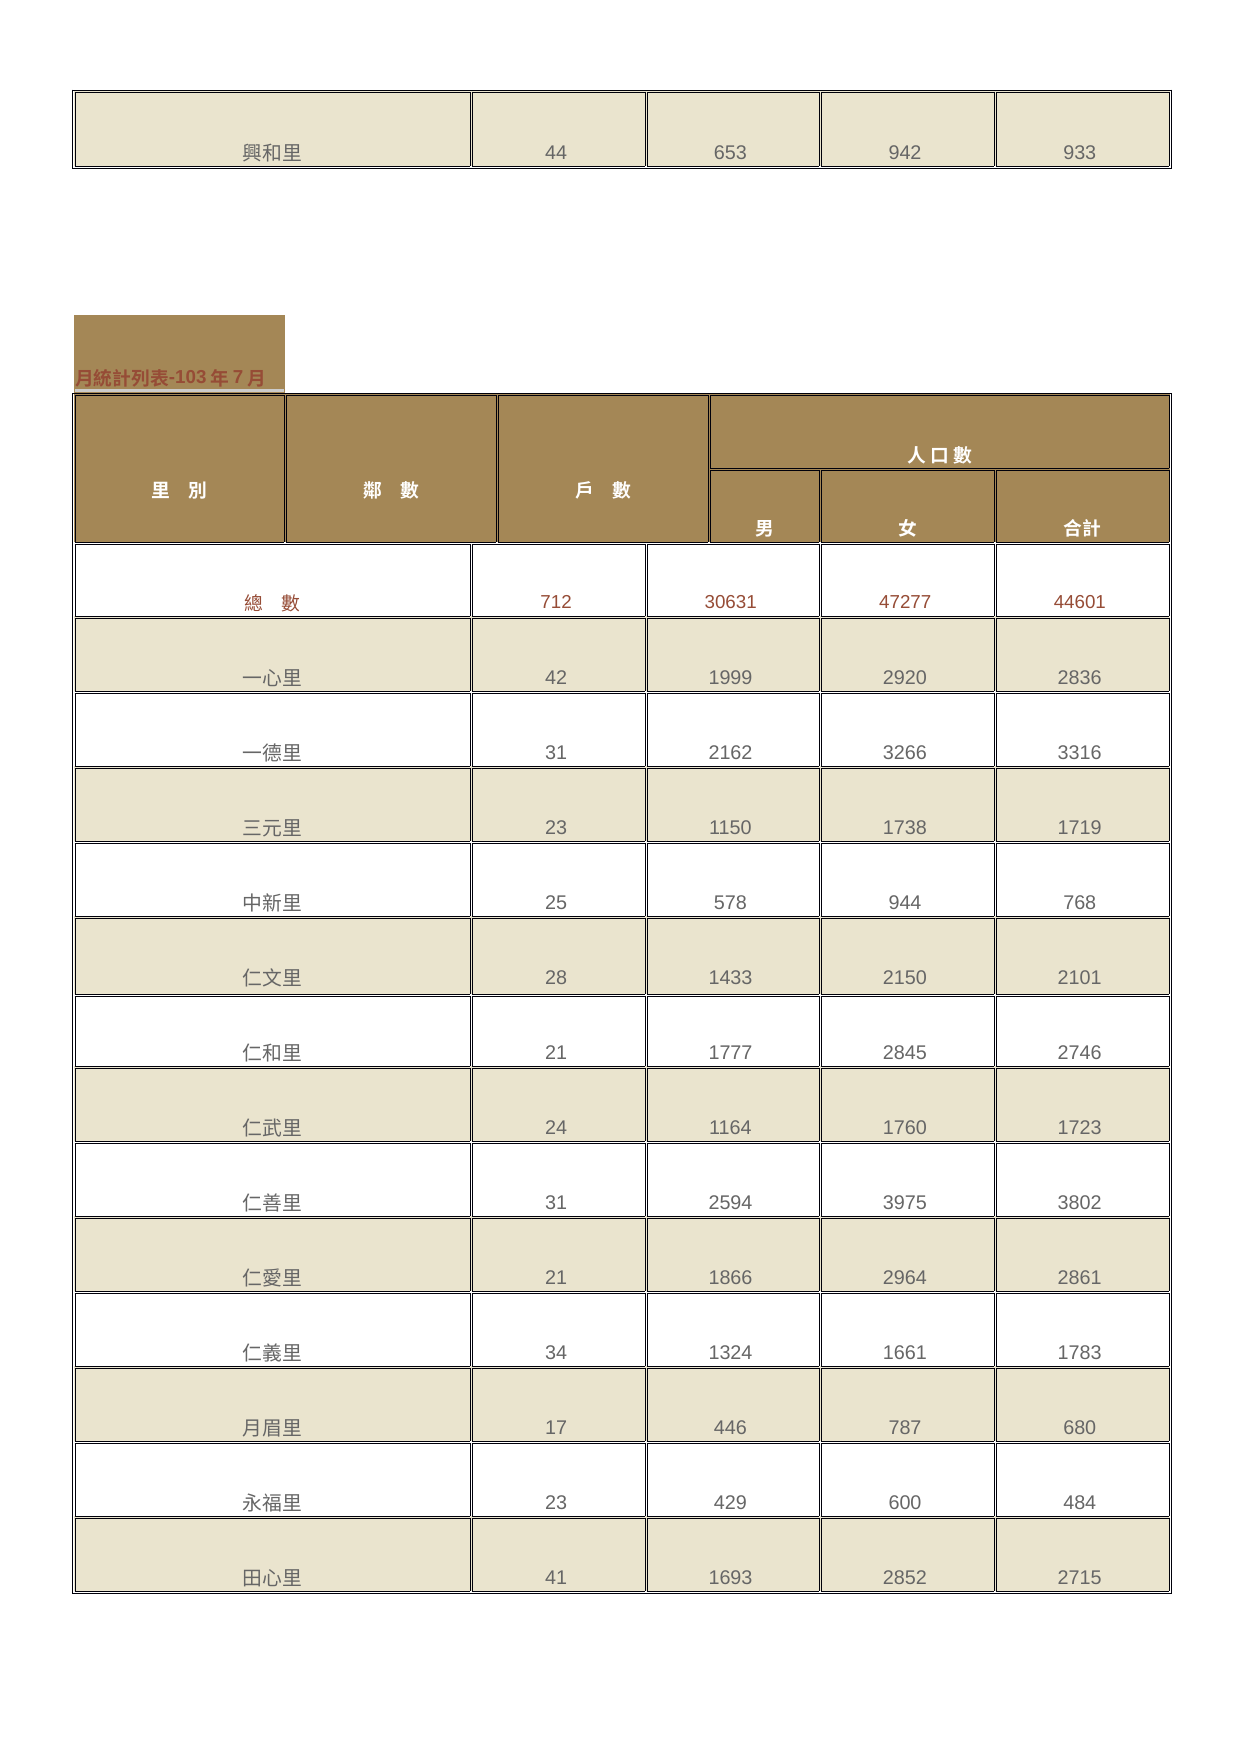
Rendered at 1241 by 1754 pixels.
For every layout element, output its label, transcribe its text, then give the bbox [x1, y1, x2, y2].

table_cell 24 [473, 1069, 645, 1141]
table_cell 942 [822, 93, 994, 166]
table_cell 2715 [997, 1519, 1169, 1591]
table_cell 3266 [822, 694, 994, 766]
table_cell 仁武里 [76, 1069, 470, 1141]
table_cell 興和里 [76, 93, 470, 166]
table_cell 田心里 [76, 1519, 470, 1591]
table_cell 44 [473, 93, 645, 166]
table_cell 712 [473, 545, 645, 616]
table_cell 42 [473, 619, 645, 691]
table_cell 里 別 [76, 396, 284, 542]
table_cell 21 [473, 997, 645, 1066]
table_cell 23 [473, 769, 645, 841]
table_header 月統計列表-103年7月 [74, 315, 285, 393]
table_cell 653 [648, 93, 819, 166]
table_cell 484 [997, 1444, 1169, 1516]
table_cell 1866 [648, 1219, 819, 1291]
table_cell 月眉里 [76, 1369, 470, 1441]
table_cell 768 [997, 844, 1169, 916]
table_cell 933 [997, 93, 1169, 166]
table_cell 三元里 [76, 769, 470, 841]
table_cell 永福里 [76, 1444, 470, 1516]
table_cell 2852 [822, 1519, 994, 1591]
table_cell 2746 [997, 997, 1169, 1066]
table_cell 31 [473, 1144, 645, 1216]
table_cell 戶 數 [499, 396, 708, 542]
table_cell 1150 [648, 769, 819, 841]
table_cell 一德里 [76, 694, 470, 766]
table_cell 1719 [997, 769, 1169, 841]
table_cell 中新里 [76, 844, 470, 916]
table_cell 1693 [648, 1519, 819, 1591]
table_cell 3802 [997, 1144, 1169, 1216]
table_cell 600 [822, 1444, 994, 1516]
table_cell 25 [473, 844, 645, 916]
table_cell 2861 [997, 1219, 1169, 1291]
table_cell 仁善里 [76, 1144, 470, 1216]
table_cell 總 數 [76, 545, 470, 616]
table_cell 944 [822, 844, 994, 916]
table_cell 2162 [648, 694, 819, 766]
table_cell 787 [822, 1369, 994, 1441]
table_cell 17 [473, 1369, 645, 1441]
table_cell 31 [473, 694, 645, 766]
table_cell 2964 [822, 1219, 994, 1291]
table_cell 41 [473, 1519, 645, 1591]
table_cell 一心里 [76, 619, 470, 691]
table_cell 1164 [648, 1069, 819, 1141]
table_cell 3316 [997, 694, 1169, 766]
table_cell 1661 [822, 1294, 994, 1366]
table_cell 34 [473, 1294, 645, 1366]
table_cell 3975 [822, 1144, 994, 1216]
table_cell 2845 [822, 997, 994, 1066]
table_cell 2150 [822, 919, 994, 994]
table_cell 鄰 數 [287, 396, 496, 542]
table_cell 仁文里 [76, 919, 470, 994]
table_cell 仁愛里 [76, 1219, 470, 1291]
table_cell 合計 [997, 471, 1169, 542]
table_cell 2920 [822, 619, 994, 691]
table_cell 2594 [648, 1144, 819, 1216]
table_cell 1999 [648, 619, 819, 691]
table_cell 578 [648, 844, 819, 916]
table_cell 1433 [648, 919, 819, 994]
table_cell 仁義里 [76, 1294, 470, 1366]
table_cell 1777 [648, 997, 819, 1066]
table_cell 1738 [822, 769, 994, 841]
table_cell 1324 [648, 1294, 819, 1366]
table_cell 446 [648, 1369, 819, 1441]
table_cell 1783 [997, 1294, 1169, 1366]
table_cell 2101 [997, 919, 1169, 994]
table_cell 1723 [997, 1069, 1169, 1141]
table_cell 30631 [648, 545, 819, 616]
table_cell 女 [822, 471, 994, 542]
table_cell 44601 [997, 545, 1169, 616]
table_cell 23 [473, 1444, 645, 1516]
table_cell 仁和里 [76, 997, 470, 1066]
table_cell 680 [997, 1369, 1169, 1441]
table_cell 男 [711, 471, 819, 542]
table_cell 2836 [997, 619, 1169, 691]
table_cell 28 [473, 919, 645, 994]
table_cell 1760 [822, 1069, 994, 1141]
table_cell 人 口 數 [711, 396, 1169, 468]
table_cell 21 [473, 1219, 645, 1291]
table_cell 429 [648, 1444, 819, 1516]
table_cell 47277 [822, 545, 994, 616]
